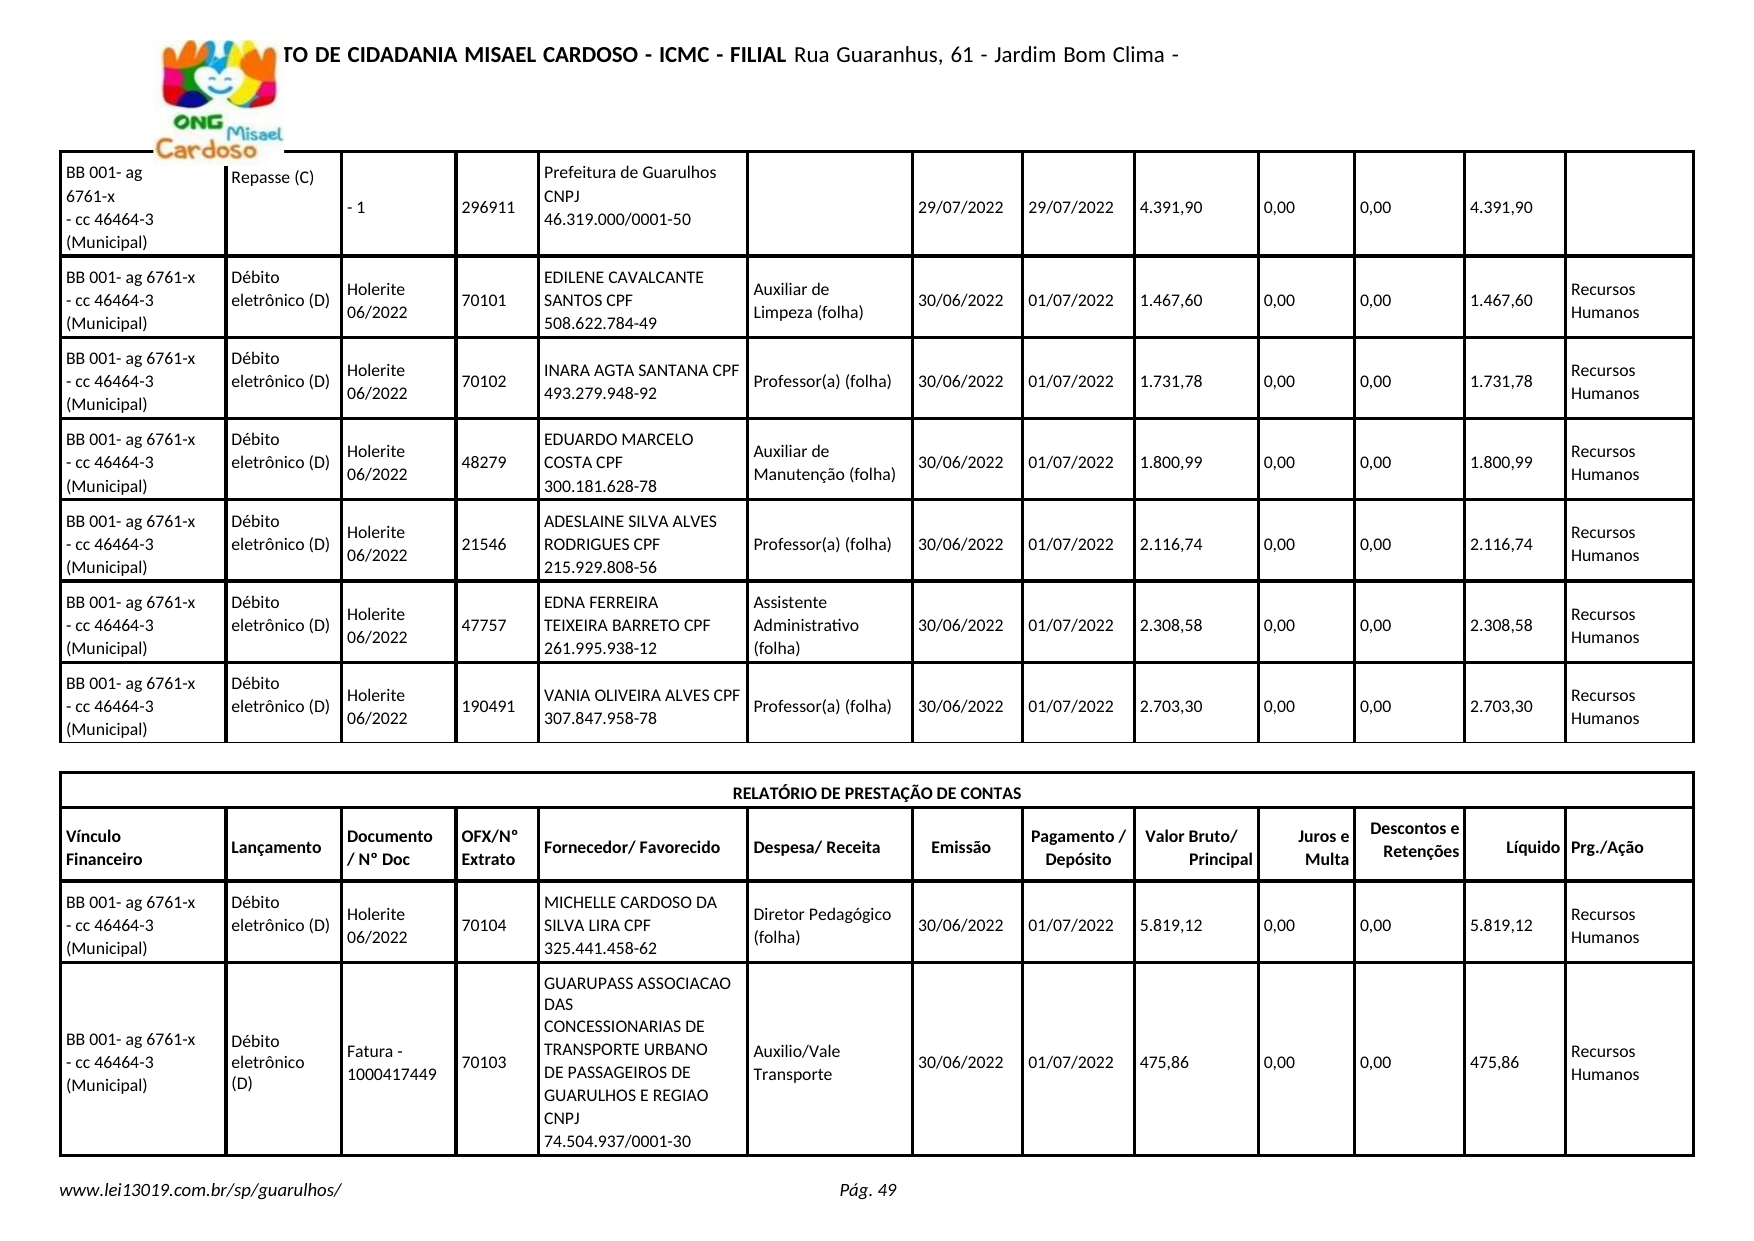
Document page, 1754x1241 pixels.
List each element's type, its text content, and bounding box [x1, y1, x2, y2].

table_cell 0,00 [1356, 339, 1463, 417]
table_cell Débito eletrônico (D) [228, 258, 340, 336]
table_cell Auxilio/Vale Transporte [749, 964, 911, 1154]
table_cell Assistente Administrativo (folha) [749, 583, 911, 661]
table_cell 0,00 [1260, 501, 1353, 579]
table_cell 4.391,90 [1466, 153, 1564, 254]
table_cell Juros e Multa [1260, 809, 1353, 879]
table_cell Débito eletrônico (D) [228, 964, 340, 1154]
table_cell BB 001- ag 6761-x - cc 46464-3 (Municipal) [62, 258, 224, 336]
table_cell Descontos e Retenções [1356, 809, 1463, 879]
table_cell 30/06/2022 [914, 583, 1021, 661]
table_cell 70103 [458, 964, 537, 1154]
table_cell OFX/Nº Extrato [458, 809, 537, 879]
table_cell Prg./Ação [1567, 809, 1692, 879]
table_cell 70102 [458, 339, 537, 417]
table_cell BB 001- ag 6761-x - cc 46464-3 (Municipal) [62, 883, 224, 961]
table_cell 01/07/2022 [1024, 664, 1133, 742]
table_cell Débito eletrônico (D) [228, 501, 340, 579]
table_cell 475,86 [1466, 964, 1564, 1154]
table_cell 70104 [458, 883, 537, 961]
table_cell EDUARDO MARCELO COSTA CPF 300.181.628-78 [540, 420, 746, 498]
table_header RELATÓRIO DE PRESTAÇÃO DE CONTAS [62, 774, 1692, 806]
table_cell 0,00 [1356, 583, 1463, 661]
table_cell 01/07/2022 [1024, 964, 1133, 1154]
table_cell 0,00 [1356, 664, 1463, 742]
table_cell Holerite 06/2022 [343, 664, 454, 742]
table_cell 29/07/2022 [914, 153, 1021, 254]
table_cell Vínculo Financeiro [62, 809, 224, 879]
table_cell 0,00 [1260, 339, 1353, 417]
table_cell 0,00 [1260, 964, 1353, 1154]
table_cell 296911 [458, 153, 537, 254]
table_cell Repasse (C) [228, 153, 340, 254]
table_cell 2.703,30 [1466, 664, 1564, 742]
table_cell 0,00 [1356, 501, 1463, 579]
table_cell Diretor Pedagógico (folha) [749, 883, 911, 961]
table_cell 30/06/2022 [914, 664, 1021, 742]
table_cell Pagamento / Depósito [1024, 809, 1133, 879]
table_cell Prefeitura de Guarulhos CNPJ 46.319.000/0001-50 [540, 153, 746, 254]
table_cell Documento / Nº Doc [343, 809, 454, 879]
table_cell Professor(a) (folha) [749, 664, 911, 742]
table_cell Recursos Humanos [1567, 258, 1692, 336]
table_cell MICHELLE CARDOSO DA SILVA LIRA CPF 325.441.458-62 [540, 883, 746, 961]
table_cell 2.116,74 [1136, 501, 1257, 579]
table_cell 47757 [458, 583, 537, 661]
table_cell Débito eletrônico (D) [228, 339, 340, 417]
table_cell 1.800,99 [1466, 420, 1564, 498]
table_cell Holerite 06/2022 [343, 258, 454, 336]
table_cell Líquido [1466, 809, 1564, 879]
table_cell 1.731,78 [1466, 339, 1564, 417]
table_cell Débito eletrônico (D) [228, 420, 340, 498]
table_cell 2.116,74 [1466, 501, 1564, 579]
table_cell Recursos Humanos [1567, 501, 1692, 579]
table_cell Holerite 06/2022 [343, 583, 454, 661]
table_cell 48279 [458, 420, 537, 498]
table_cell 0,00 [1356, 153, 1463, 254]
table_cell GUARUPASS ASSOCIACAO DAS CONCESSIONARIAS DE TRANSPORTE URBANO DE PASSAGEIROS DE GUARULHOS E REGIAO CNPJ 74.504.937/0001-30 [540, 964, 746, 1154]
table_cell BB 001- ag 6761-x - cc 46464-3 (Municipal) [62, 964, 224, 1154]
table_cell Débito eletrônico (D) [228, 883, 340, 961]
table_cell 1.467,60 [1466, 258, 1564, 336]
table_cell ADESLAINE SILVA ALVES RODRIGUES CPF 215.929.808-56 [540, 501, 746, 579]
table_cell BB 001- ag 6761-x - cc 46464-3 (Municipal) [62, 153, 224, 254]
table_cell 1.731,78 [1136, 339, 1257, 417]
table_cell BB 001- ag 6761-x - cc 46464-3 (Municipal) [62, 583, 224, 661]
table_cell 01/07/2022 [1024, 420, 1133, 498]
table_cell 01/07/2022 [1024, 883, 1133, 961]
table_cell 01/07/2022 [1024, 339, 1133, 417]
table_cell 01/07/2022 [1024, 583, 1133, 661]
table_cell [1567, 153, 1692, 254]
table_cell 4.391,90 [1136, 153, 1257, 254]
table_cell EDNA FERREIRA TEIXEIRA BARRETO CPF 261.995.938-12 [540, 583, 746, 661]
table_cell EDILENE CAVALCANTE SANTOS CPF 508.622.784-49 [540, 258, 746, 336]
table_cell Professor(a) (folha) [749, 339, 911, 417]
table_cell VANIA OLIVEIRA ALVES CPF 307.847.958-78 [540, 664, 746, 742]
table_cell 30/06/2022 [914, 964, 1021, 1154]
table_cell - 1 [343, 153, 454, 254]
table_cell Recursos Humanos [1567, 664, 1692, 742]
table_cell 30/06/2022 [914, 339, 1021, 417]
table_cell 2.308,58 [1136, 583, 1257, 661]
table_cell 30/06/2022 [914, 501, 1021, 579]
table_cell Holerite 06/2022 [343, 339, 454, 417]
table_cell Auxiliar de Limpeza (folha) [749, 258, 911, 336]
table_cell 0,00 [1260, 583, 1353, 661]
table_cell 29/07/2022 [1024, 153, 1133, 254]
table_cell 0,00 [1260, 153, 1353, 254]
table_cell 01/07/2022 [1024, 501, 1133, 579]
table_cell [749, 153, 911, 254]
table_cell Holerite 06/2022 [343, 420, 454, 498]
table_cell Emissão [914, 809, 1021, 879]
table_cell 01/07/2022 [1024, 258, 1133, 336]
table_cell 2.703,30 [1136, 664, 1257, 742]
table_cell 5.819,12 [1466, 883, 1564, 961]
table_cell 0,00 [1356, 883, 1463, 961]
table_cell Despesa/ Receita [749, 809, 911, 879]
table_cell 70101 [458, 258, 537, 336]
table_cell Professor(a) (folha) [749, 501, 911, 579]
table_cell BB 001- ag 6761-x - cc 46464-3 (Municipal) [62, 420, 224, 498]
table_cell 1.467,60 [1136, 258, 1257, 336]
table_cell 0,00 [1260, 883, 1353, 961]
table_cell Recursos Humanos [1567, 964, 1692, 1154]
table_cell Fornecedor/ Favorecido [540, 809, 746, 879]
table_cell Recursos Humanos [1567, 420, 1692, 498]
table_cell 0,00 [1260, 664, 1353, 742]
table_cell Fatura - 1000417449 [343, 964, 454, 1154]
table_cell Holerite 06/2022 [343, 501, 454, 579]
table_cell 5.819,12 [1136, 883, 1257, 961]
table_cell BB 001- ag 6761-x - cc 46464-3 (Municipal) [62, 339, 224, 417]
table_cell Auxiliar de Manutenção (folha) [749, 420, 911, 498]
table_cell BB 001- ag 6761-x - cc 46464-3 (Municipal) [62, 664, 224, 742]
table_cell 30/06/2022 [914, 258, 1021, 336]
table_cell Lançamento [228, 809, 340, 879]
table_cell 21546 [458, 501, 537, 579]
table_cell 0,00 [1356, 964, 1463, 1154]
table_cell Recursos Humanos [1567, 583, 1692, 661]
table_cell Valor Bruto/ Principal [1136, 809, 1257, 879]
table_cell 0,00 [1356, 420, 1463, 498]
table_cell 0,00 [1260, 258, 1353, 336]
table_cell Débito eletrônico (D) [228, 664, 340, 742]
table_cell 475,86 [1136, 964, 1257, 1154]
table_cell Recursos Humanos [1567, 339, 1692, 417]
table_cell 1.800,99 [1136, 420, 1257, 498]
table_cell Holerite 06/2022 [343, 883, 454, 961]
table_cell 0,00 [1260, 420, 1353, 498]
table_cell 0,00 [1356, 258, 1463, 336]
table_cell 30/06/2022 [914, 883, 1021, 961]
table_cell 190491 [458, 664, 537, 742]
table_cell 2.308,58 [1466, 583, 1564, 661]
table_cell BB 001- ag 6761-x - cc 46464-3 (Municipal) [62, 501, 224, 579]
table_cell Débito eletrônico (D) [228, 583, 340, 661]
table_cell 30/06/2022 [914, 420, 1021, 498]
table_cell Recursos Humanos [1567, 883, 1692, 961]
table_cell INARA AGTA SANTANA CPF 493.279.948-92 [540, 339, 746, 417]
